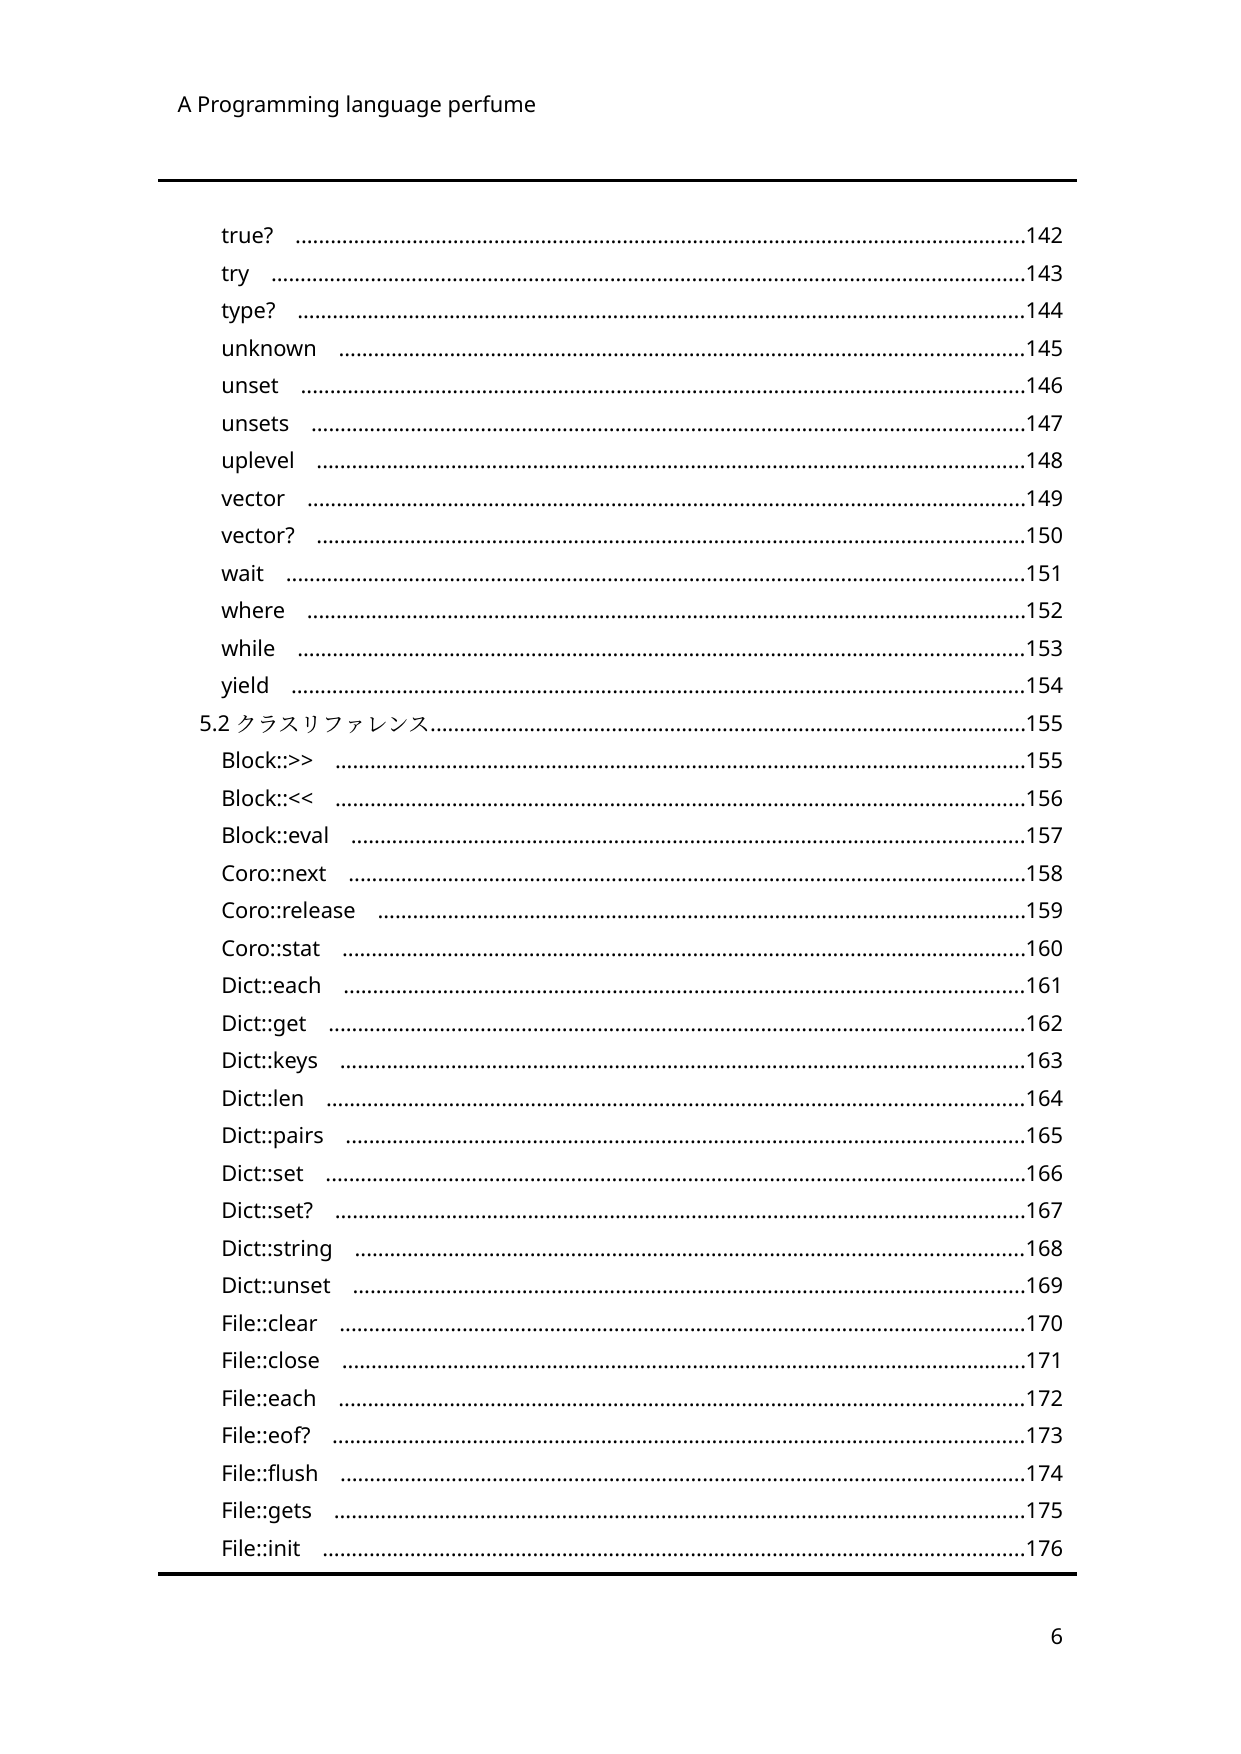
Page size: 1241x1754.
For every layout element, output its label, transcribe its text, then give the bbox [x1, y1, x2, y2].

text where 152 [221, 592, 1063, 629]
text Coro::next 158 [221, 854, 1063, 892]
text Dict::string 168 [221, 1229, 1063, 1267]
text Dict::len 164 [221, 1079, 1063, 1117]
text File::each 172 [221, 1379, 1063, 1417]
text Block::<< 156 [221, 779, 1063, 817]
text Coro::release 159 [221, 892, 1063, 929]
text File::init 176 [221, 1529, 1063, 1567]
text vector 149 [221, 479, 1063, 517]
text File::flush 174 [221, 1454, 1063, 1492]
text vector? 150 [221, 517, 1063, 554]
text Dict::set 166 [221, 1154, 1063, 1192]
text unset 146 [221, 367, 1063, 404]
text File::gets 175 [221, 1492, 1063, 1529]
text File::eof? 173 [221, 1417, 1063, 1454]
text type? 144 [221, 292, 1063, 329]
text unsets 147 [221, 404, 1063, 442]
text yield 154 [221, 667, 1063, 704]
text Block::eval 157 [221, 817, 1063, 854]
text File::clear 170 [221, 1304, 1063, 1342]
text try 143 [221, 254, 1063, 292]
text unknown 145 [221, 329, 1063, 367]
text Dict::each 161 [221, 967, 1063, 1004]
text Dict::set? 167 [221, 1192, 1063, 1229]
text Coro::stat 160 [221, 929, 1063, 967]
text wait 151 [221, 554, 1063, 592]
text uplevel 148 [221, 442, 1063, 479]
text Dict::get 162 [221, 1004, 1063, 1042]
text Block::>> 155 [221, 742, 1063, 779]
text Dict::keys 163 [221, 1042, 1063, 1079]
text 5.2 クラスリファレンス 155 [199, 704, 1063, 742]
text File::close 171 [221, 1342, 1063, 1379]
text Dict::pairs 165 [221, 1117, 1063, 1154]
text true? 142 [221, 217, 1063, 254]
text while 153 [221, 629, 1063, 667]
text Dict::unset 169 [221, 1267, 1063, 1304]
